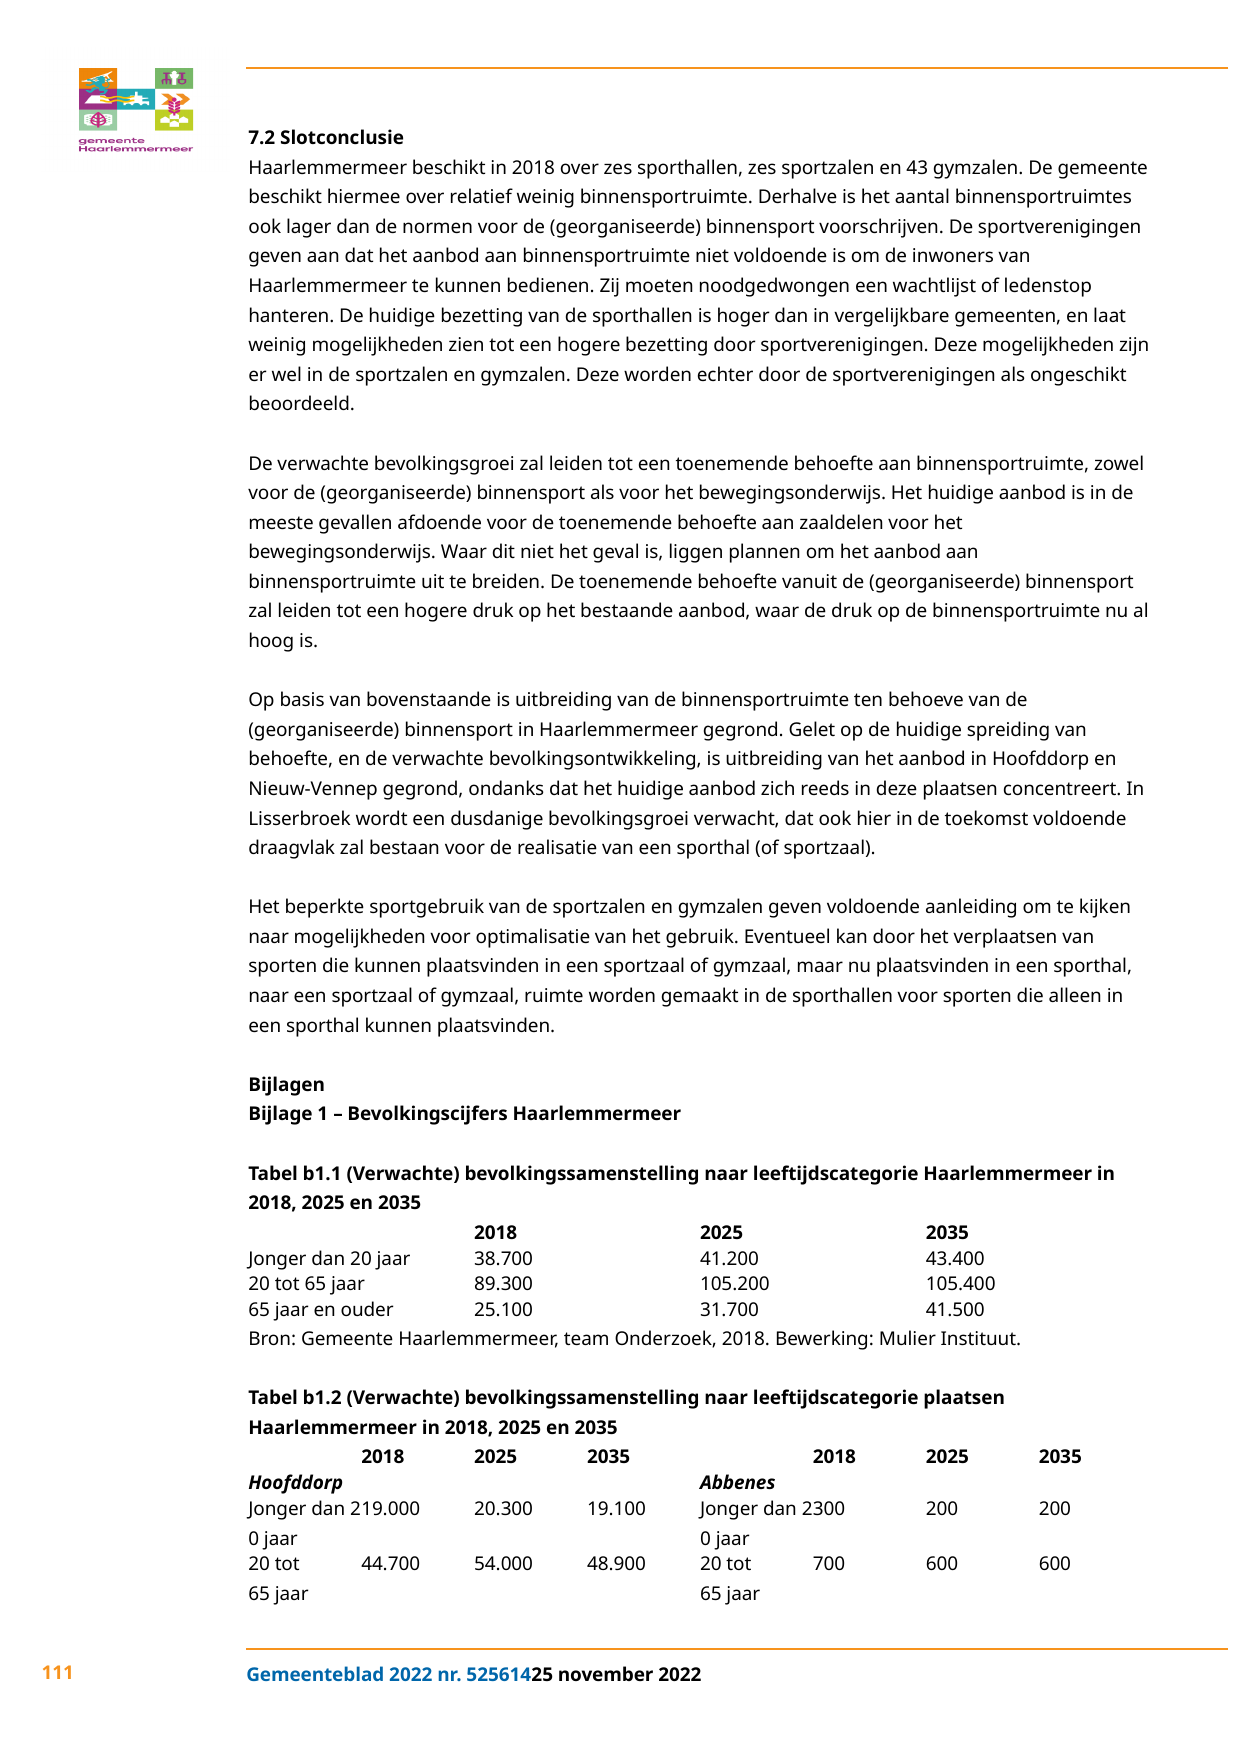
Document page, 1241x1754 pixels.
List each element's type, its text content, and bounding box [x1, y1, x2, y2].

table_cell 200 [926, 1495, 1038, 1550]
table_cell Hoofddorp [248, 1469, 700, 1495]
table_cell 25.100 [474, 1296, 700, 1322]
table_cell 38.700 [474, 1245, 700, 1271]
text Bron: Gemeente Haarlemmermeer, team Onderzoek, 2018. Bewerking: Mulier Instituut. [248, 1325, 1152, 1351]
table_cell 19.000 [361, 1495, 474, 1550]
table_header [248, 1444, 361, 1469]
text Tabel b1.2 (Verwachte) bevolkingssamenstelling naar leeftijdscategorie plaatsen Haarlemmermeer in 2018, 2025 en 2035 [248, 1384, 1152, 1440]
text Op basis van bovenstaande is uitbreiding van de binnensportruimte ten behoeve van de (georganiseerde) binnensport in Haarlemmermeer gegrond. Gelet op de huidige spreiding van behoefte, en de verwachte bevolkingsontwikkeling, is uitbreiding van het aanbod in Hoofddorp en Nieuw-Vennep gegrond, ondanks dat het huidige aanbod zich reeds in deze plaatsen concentreert. In Lisserbroek wordt een dusdanige bevolkingsgroei verwacht, dat ook hier in de toekomst voldoende draagvlak zal bestaan voor de realisatie van een sporthal (of sportzaal). [248, 686, 1152, 860]
text De verwachte bevolkingsgroei zal leiden tot een toenemende behoefte aan binnensportruimte, zowel voor de (georganiseerde) binnensport als voor het bewegingsonderwijs. Het huidige aanbod is in de meeste gevallen afdoende voor de toenemende behoefte aan zaaldelen voor het bewegingsonderwijs. Waar dit niet het geval is, liggen plannen om het aanbod aan binnensportruimte uit te breiden. De toenemende behoefte vanuit de (georganiseerde) binnensport zal leiden tot een hogere druk op het bestaande aanbod, waar de druk op de binnensportruimte nu al hoog is. [248, 450, 1152, 653]
text Bijlagen [248, 1071, 1152, 1097]
table_cell 41.200 [700, 1245, 926, 1271]
table_header 2035 [587, 1444, 700, 1469]
table_cell Jonger dan 20 jaar [700, 1495, 813, 1550]
table_cell 65 jaar en ouder [248, 1296, 474, 1322]
text Bijlage 1 – Bevolkingscijfers Haarlemmermeer [248, 1101, 1152, 1126]
text 7.2 Slotconclusie [248, 124, 1152, 150]
table_cell 89.300 [474, 1271, 700, 1296]
table_cell 48.900 [587, 1550, 700, 1606]
table_cell 600 [1039, 1550, 1152, 1606]
table_header 2035 [1039, 1444, 1152, 1469]
text Haarlemmermeer beschikt in 2018 over zes sporthallen, zes sportzalen en 43 gymzalen. De gemeente beschikt hiermee over relatief weinig binnensportruimte. Derhalve is het aantal binnensportruimtes ook lager dan de normen voor de (georganiseerde) binnensport voorschrijven. De sportverenigingen geven aan dat het aanbod aan binnensportruimte niet voldoende is om de inwoners van Haarlemmermeer te kunnen bedienen. Zij moeten noodgedwongen een wachtlijst of ledenstop hanteren. De huidige bezetting van de sporthallen is hoger dan in vergelijkbare gemeenten, en laat weinig mogelijkheden zien tot een hogere bezetting door sportverenigingen. Deze mogelijkheden zijn er wel in de sportzalen en gymzalen. Deze worden echter door de sportverenigingen als ongeschikt beoordeeld. [248, 154, 1152, 416]
table_cell 41.500 [926, 1296, 1152, 1322]
table_cell 200 [1039, 1495, 1152, 1550]
table_cell Jonger dan 20 jaar [248, 1245, 474, 1271]
table_header 2018 [474, 1219, 700, 1245]
table_header 2035 [926, 1219, 1152, 1245]
table_cell Abbenes [700, 1469, 1152, 1495]
table_header [700, 1444, 813, 1469]
table_cell 20 tot 65 jaar [248, 1550, 361, 1606]
table_cell 19.100 [587, 1495, 700, 1550]
table_cell 600 [926, 1550, 1038, 1606]
table_header 2025 [926, 1444, 1038, 1469]
table_cell 20 tot 65 jaar [700, 1550, 813, 1606]
table_cell 700 [813, 1550, 926, 1606]
table_cell 105.200 [700, 1271, 926, 1296]
table_cell 20 tot 65 jaar [248, 1271, 474, 1296]
table_header 2025 [474, 1444, 587, 1469]
table_cell Jonger dan 20 jaar [248, 1495, 361, 1550]
table_cell 43.400 [926, 1245, 1152, 1271]
table_cell 105.400 [926, 1271, 1152, 1296]
table_cell 44.700 [361, 1550, 474, 1606]
table_cell 54.000 [474, 1550, 587, 1606]
table_header 2025 [700, 1219, 926, 1245]
text Het beperkte sportgebruik van de sportzalen en gymzalen geven voldoende aanleiding om te kijken naar mogelijkheden voor optimalisatie van het gebruik. Eventueel kan door het verplaatsen van sporten die kunnen plaatsvinden in een sportzaal of gymzaal, maar nu plaatsvinden in een sporthal, naar een sportzaal of gymzaal, ruimte worden gemaakt in de sporthallen voor sporten die alleen in een sporthal kunnen plaatsvinden. [248, 893, 1152, 1038]
table_header 2018 [813, 1444, 926, 1469]
table_cell 20.300 [474, 1495, 587, 1550]
table_cell 31.700 [700, 1296, 926, 1322]
picture [41, 47, 231, 172]
table_header [248, 1219, 474, 1245]
table_header 2018 [361, 1444, 474, 1469]
table_cell 300 [813, 1495, 926, 1550]
text Tabel b1.1 (Verwachte) bevolkingssamenstelling naar leeftijdscategorie Haarlemmermeer in 2018, 2025 en 2035 [248, 1160, 1152, 1215]
